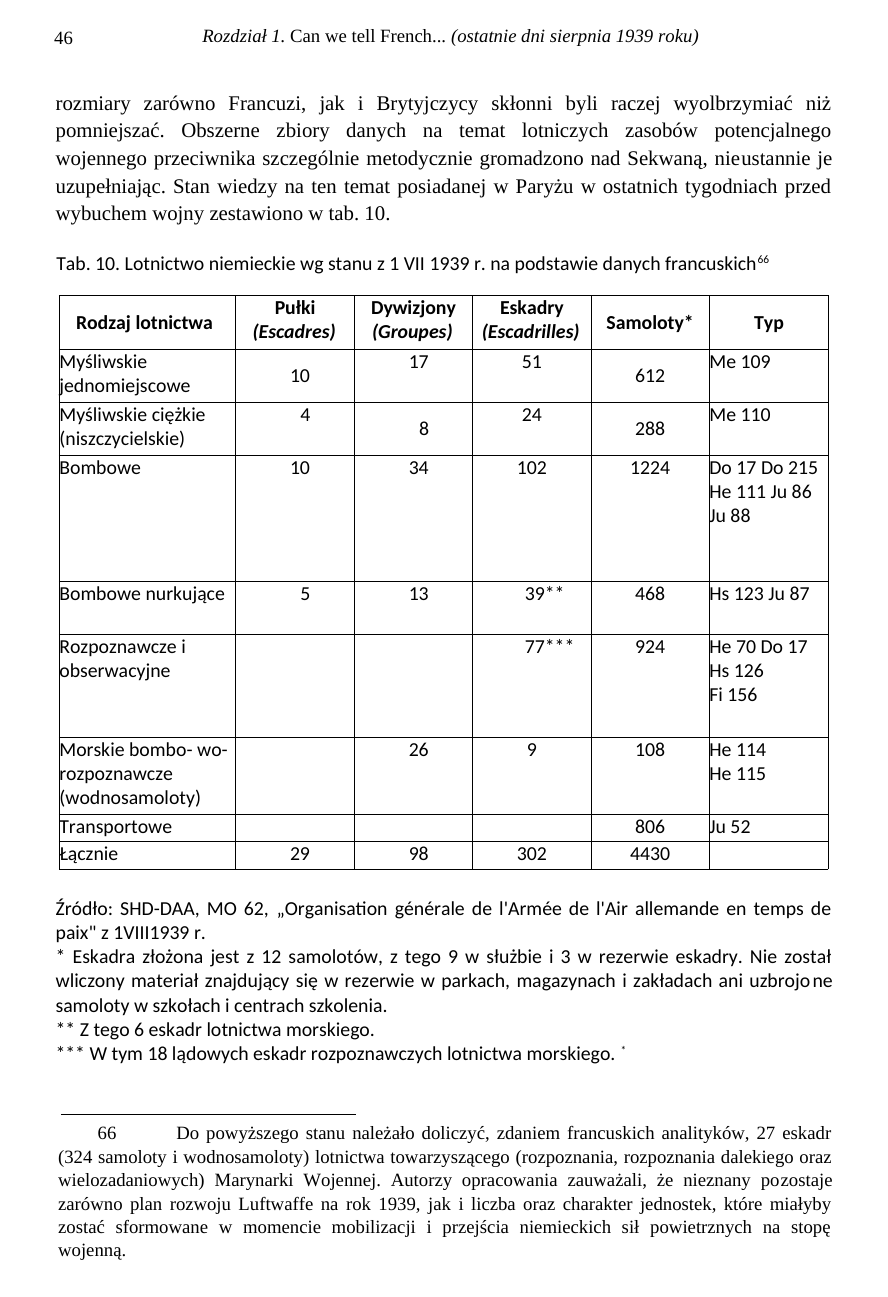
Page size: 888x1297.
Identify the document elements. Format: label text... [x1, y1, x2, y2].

table_cell 1224 [592, 456, 709, 581]
table_cell Bombowe [60, 456, 235, 581]
table_cell 5 [236, 582, 354, 634]
table_cell 108 [592, 738, 709, 814]
table_cell 9 [473, 738, 591, 814]
table_cell Do 17 Do 215 He 111 Ju 86 Ju 88 [710, 456, 828, 581]
table_cell Myśliwskie jednomiejscowe [60, 350, 235, 402]
table_cell [236, 815, 354, 841]
table_cell 26 [355, 738, 472, 814]
table_cell 4430 [592, 842, 709, 869]
table_cell Morskie bombo- wo-rozpoznawcze (wodnosamoloty) [60, 738, 235, 814]
table_cell 924 [592, 635, 709, 737]
table_cell [355, 815, 472, 841]
text ** Z tego 6 eskadr lotnictwa morskiego. [55, 1017, 832, 1041]
text rozmiary zarówno Francuzi, jak i Brytyjczycy skłonni byli raczej wyolbrzymiać niż pomniejszać. Obszerne zbiory danych na temat lotniczych zasobów potencjalnego wojennego przeciwnika szczególnie metodycznie gromadzono nad Sekwaną, nie­ustannie je uzupełniając. Stan wiedzy na ten temat posiadanej w Paryżu w ostatnich tygodniach przed wybuchem wojny zestawiono w tab. 10. [55, 91, 832, 225]
text Tab. 10. Lotnictwo niemieckie wg stanu z 1 VII 1939 r. na podstawie danych francuskich66 [56, 251, 807, 275]
table_cell Transportowe [60, 815, 235, 841]
table_header Dywizjony (Groupes) [355, 296, 472, 349]
table_cell 39** [473, 582, 591, 634]
table_cell He 114 He 115 [710, 738, 828, 814]
table_cell Me 109 [710, 350, 828, 402]
table_cell [236, 635, 354, 737]
table_header Eskadry (Escadrilles) [473, 296, 591, 349]
table_cell Rozpoznawcze i obserwacyjne [60, 635, 235, 737]
table_cell 29 [236, 842, 354, 869]
table_cell [355, 635, 472, 737]
table_header Typ [710, 296, 828, 349]
table_cell 17 [355, 350, 472, 402]
table_cell 8 [355, 403, 472, 455]
table_cell Me 110 [710, 403, 828, 455]
table_cell 77*** [473, 635, 591, 737]
table_header Pułki (Escadres) [236, 296, 354, 349]
table_cell 4 [236, 403, 354, 455]
table_cell [473, 815, 591, 841]
table_cell 24 [473, 403, 591, 455]
text 46 [54, 27, 80, 49]
text Źródło: SHD-DAA, MO 62, „Organisation générale de l'Armée de l'Air allemande en temps de paix" z 1VIII1939 r. [55, 896, 832, 944]
table_cell 302 [473, 842, 591, 869]
text Rozdział 1. Can we tell French... (ostatnie dni sierpnia 1939 roku) [202, 25, 701, 47]
table_cell Łącznie [60, 842, 235, 869]
table_cell Ju 52 [710, 815, 828, 841]
table_cell 806 [592, 815, 709, 841]
table_cell 10 [236, 350, 354, 402]
table_cell 13 [355, 582, 472, 634]
table_cell [236, 738, 354, 814]
table_cell Hs 123 Ju 87 [710, 582, 828, 634]
table_cell 51 [473, 350, 591, 402]
table_header Samoloty* [592, 296, 709, 349]
list Do powyższego stanu należało doliczyć, zdaniem francuskich analityków, 27 eskadr (324 samoloty i wodnosamoloty) lotnictwa towarzyszącego (rozpoznania, rozpoznania dalekiego oraz wielozadaniowych) Marynarki Wojennej. Autorzy opracowania zauważali, że nieznany po­zostaje zarówno plan rozwoju Luftwaffe na rok 1939, jak i liczba oraz charakter jednostek, które miałyby zostać sformowane w momencie mobilizacji i przejścia niemieckich sił powietrznych na stopę wojenną. [58, 1122, 832, 1261]
table_header Rodzaj lotnictwa [60, 296, 235, 349]
table_cell 468 [592, 582, 709, 634]
table_cell 612 [592, 350, 709, 402]
text * Eskadra złożona jest z 12 samolotów, z tego 9 w służbie i 3 w rezerwie eskadry. Nie został wliczony materiał znajdujący się w rezerwie w parkach, magazynach i zakładach ani uzbrojo­ne samoloty w szkołach i centrach szkolenia. [55, 944, 832, 1017]
table_cell 288 [592, 403, 709, 455]
table_cell 102 [473, 456, 591, 581]
text *** W tym 18 lądowych eskadr rozpoznawczych lotnictwa morskiego. * [55, 1041, 832, 1065]
table_cell Bombowe nurkujące [60, 582, 235, 634]
table_cell 98 [355, 842, 472, 869]
table_cell He 70 Do 17 Hs 126 Fi 156 [710, 635, 828, 737]
table_cell 34 [355, 456, 472, 581]
table_cell [710, 842, 828, 869]
table_cell 10 [236, 456, 354, 581]
table_cell Myśliwskie ciężkie (niszczycielskie) [60, 403, 235, 455]
